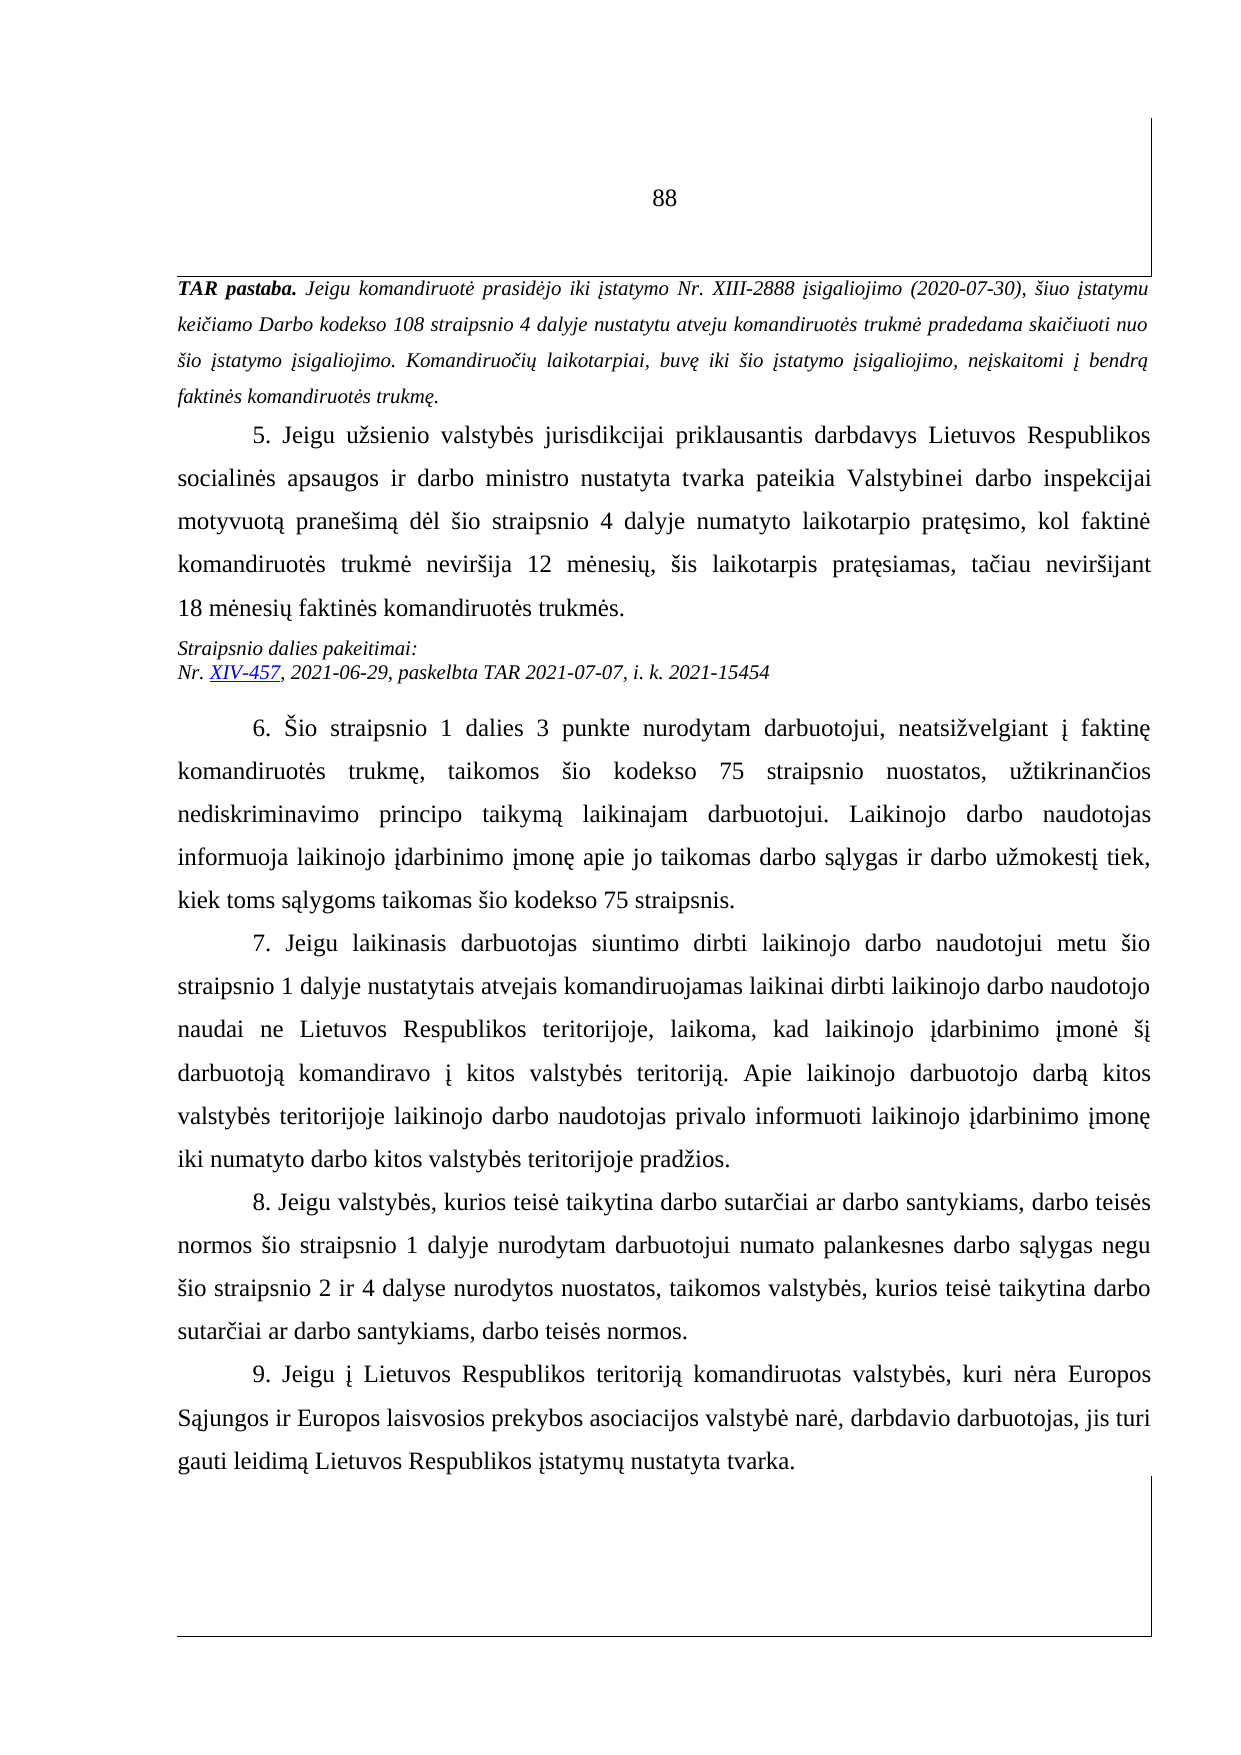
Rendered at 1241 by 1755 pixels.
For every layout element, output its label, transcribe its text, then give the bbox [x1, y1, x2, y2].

text 9. Jeigu į Lietuvos Respublikos teritoriją komandiruotas valstybės, kuri nėra Europos Sąjungos ir Europos laisvosios prekybos asociacijos valstybė narė, darbdavio darbuotojas, jis turi gauti leidimą Lietuvos Respublikos įstatymų nustatyta tvarka. [177, 1359, 1152, 1474]
text 5. Jeigu užsienio valstybės jurisdikcijai priklausantis darbdavys Lietuvos Respublikos socialinės apsaugos ir darbo ministro nustatyta tvarka pateikia Valstybinei darbo inspekcijai motyvuotą pranešimą dėl šio straipsnio 4 dalyje numatyto laikotarpio pratęsimo, kol faktinė komandiruotės trukmė neviršija 12 mėnesių, šis laikotarpis pratęsiamas, tačiau neviršijant 18 mėnesių faktinės komandiruotės trukmės. [177, 420, 1152, 621]
text 6. Šio straipsnio 1 dalies 3 punkte nurodytam darbuotojui, neatsižvelgiant į faktinę komandiruotės trukmę, taikomos šio kodekso 75 straipsnio nuostatos, užtikrinančios nediskriminavimo principo taikymą laikinajam darbuotojui. Laikinojo darbo naudotojas informuoja laikinojo įdarbinimo įmonę apie jo taikomas darbo sąlygas ir darbo užmokestį tiek, kiek toms sąlygoms taikomas šio kodekso 75 straipsnis. [177, 713, 1152, 914]
text TAR pastaba. Jeigu komandiruotė prasidėjo iki įstatymo Nr. XIII-2888 įsigaliojimo (2020-07-30), šiuo įstatymu keičiamo Darbo kodekso 108 straipsnio 4 dalyje nustatytu atveju komandiruotės trukmė pradedama skaičiuoti nuo šio įstatymo įsigaliojimo. Komandiruočių laikotarpiai, buvę iki šio įstatymo įsigaliojimo, neįskaitomi į bendrą faktinės komandiruotės trukmę. [177, 276, 1152, 408]
text 7. Jeigu laikinasis darbuotojas siuntimo dirbti laikinojo darbo naudotojui metu šio straipsnio 1 dalyje nustatytais atvejais komandiruojamas laikinai dirbti laikinojo darbo naudotojo naudai ne Lietuvos Respublikos teritorijoje, laikoma, kad laikinojo įdarbinimo įmonė šį darbuotoją komandiravo į kitos valstybės teritoriją. Apie laikinojo darbuotojo darbą kitos valstybės teritorijoje laikinojo darbo naudotojas privalo informuoti laikinojo įdarbinimo įmonę iki numatyto darbo kitos valstybės teritorijoje pradžios. [177, 928, 1152, 1173]
text 8. Jeigu valstybės, kurios teisė taikytina darbo sutarčiai ar darbo santykiams, darbo teisės normos šio straipsnio 1 dalyje nurodytam darbuotojui numato palankesnes darbo sąlygas negu šio straipsnio 2 ir 4 dalyse nurodytos nuostatos, taikomos valstybės, kurios teisė taikytina darbo sutarčiai ar darbo santykiams, darbo teisės normos. [177, 1187, 1152, 1345]
text Straipsnio dalies pakeitimai: [177, 636, 1152, 660]
text Nr. XIV-457, 2021-06-29, paskelbta TAR 2021-07-07, i. k. 2021-15454 [177, 660, 1152, 684]
